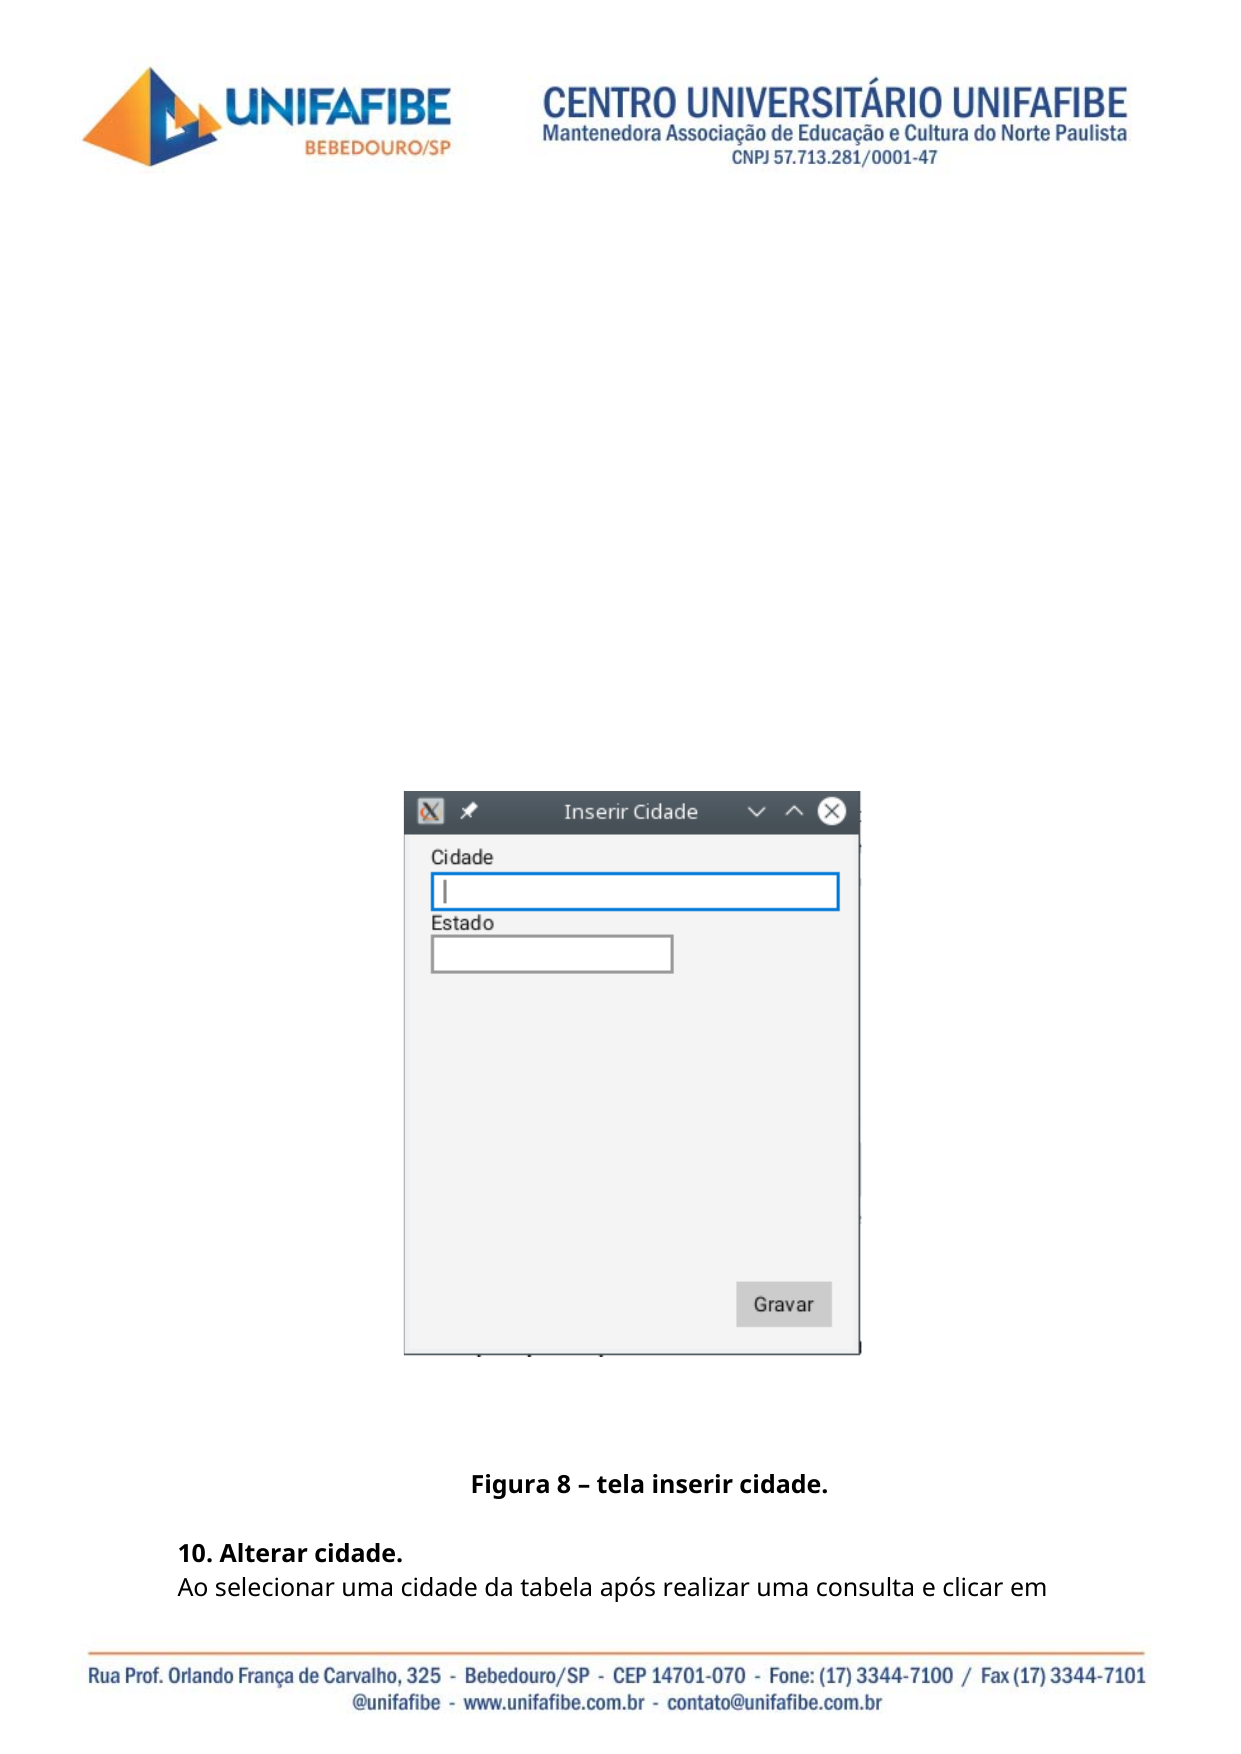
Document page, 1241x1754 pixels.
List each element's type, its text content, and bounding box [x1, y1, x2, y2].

text 10. Alterar cidade. [177, 1535, 1122, 1569]
text Figura 8 – tela inserir cidade. [177, 1467, 1122, 1501]
picture [403, 791, 862, 1357]
text Ao selecionar uma cidade da tabela após realizar uma consulta e clicar em [177, 1569, 1122, 1603]
picture [87, 55, 1148, 187]
picture [74, 1612, 1164, 1740]
